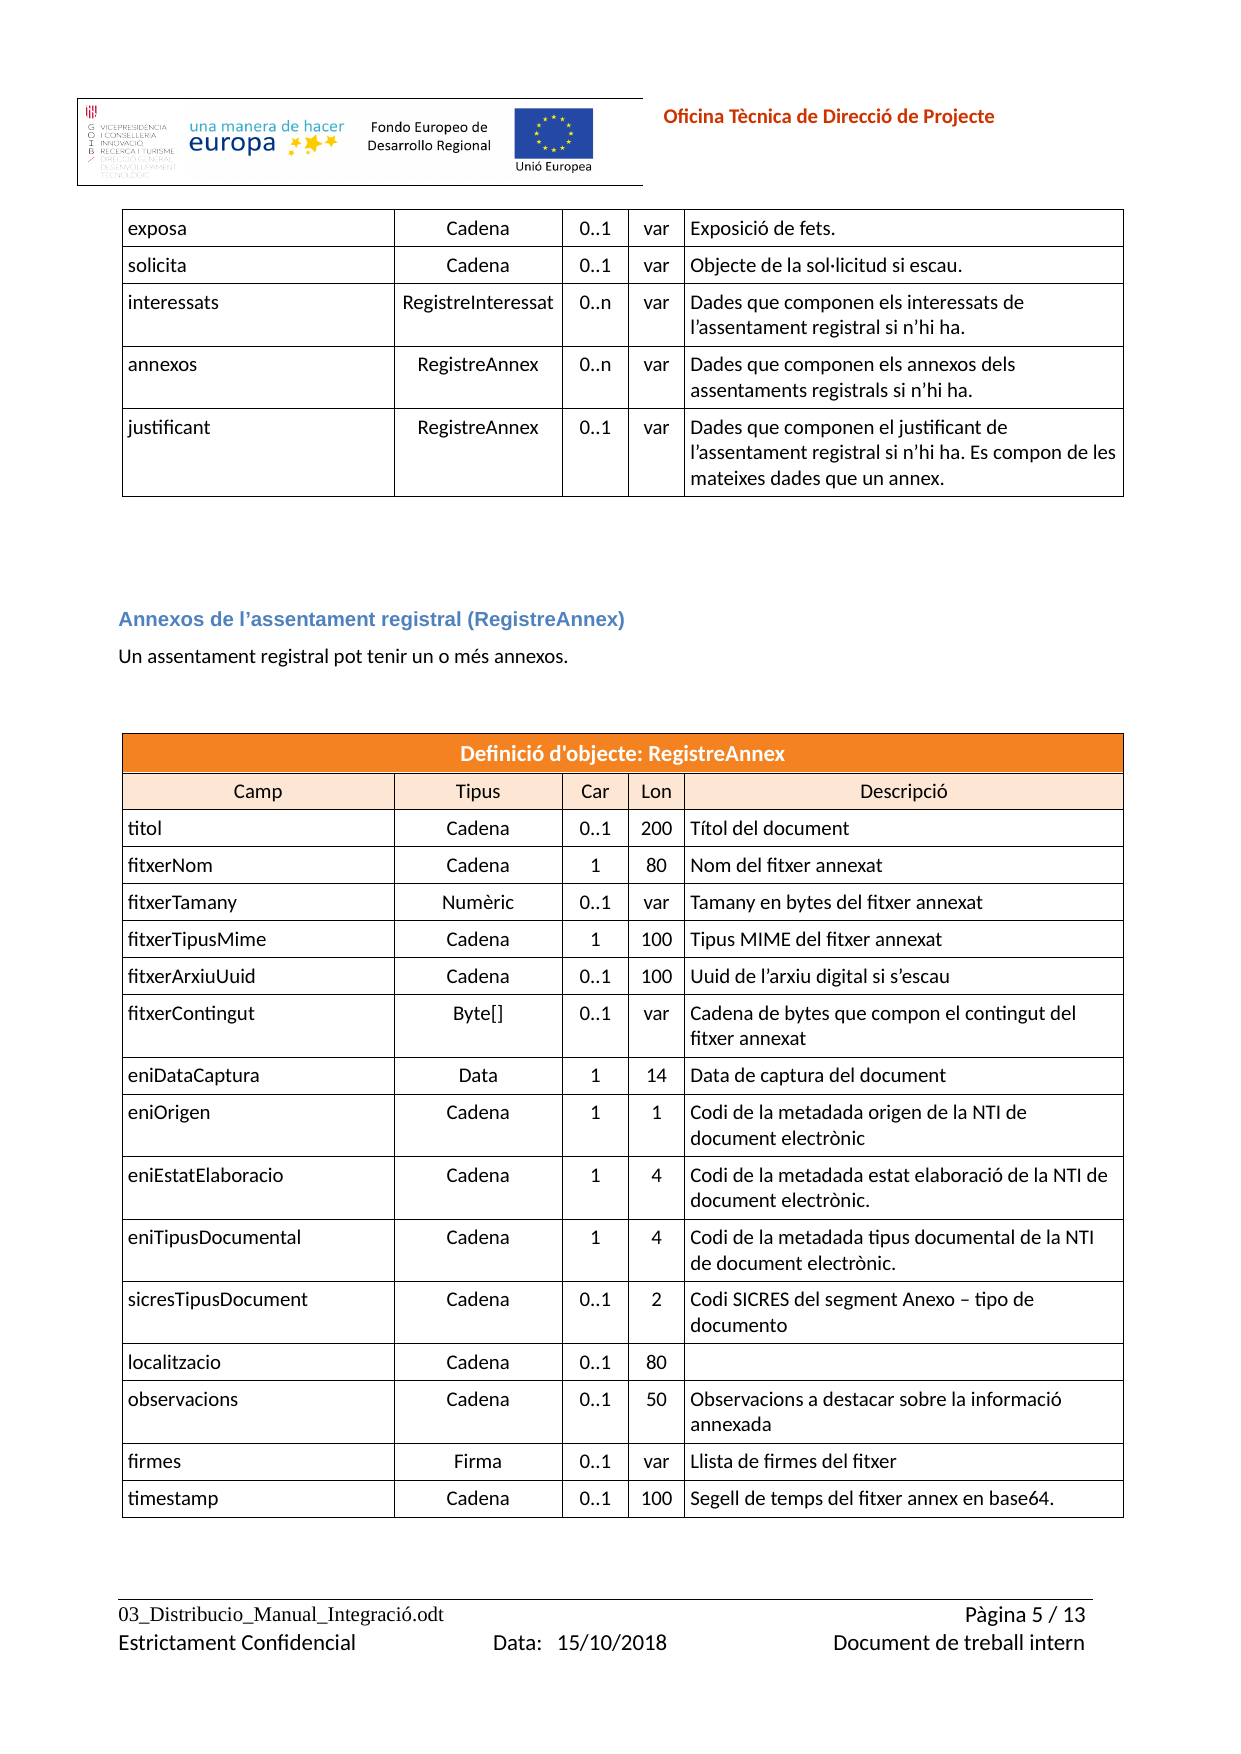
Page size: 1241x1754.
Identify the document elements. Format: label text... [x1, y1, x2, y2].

table_cell 0..1 [563, 1481, 628, 1517]
table_cell RegistreAnnex [395, 409, 562, 496]
table_cell 80 [629, 1344, 684, 1380]
table_cell solicita [123, 247, 394, 283]
table_cell Cadena [395, 921, 562, 957]
table_cell 1 [563, 921, 628, 957]
table_cell Cadena [395, 1481, 562, 1517]
picture [187, 103, 599, 180]
table_cell fitxerTipusMime [123, 921, 394, 957]
table_cell Tipus MIME del fitxer annexat [685, 921, 1123, 957]
subtitle Annexos de l’assentament registral (RegistreAnnex) [118, 607, 1122, 630]
table_cell 100 [629, 921, 684, 957]
table_cell Dades que componen el justificant de l’assentament registral si n’hi ha. Es compon de les mateixes dades que un annex. [685, 409, 1123, 496]
table_cell 14 [629, 1058, 684, 1094]
table_cell timestamp [123, 1481, 394, 1517]
table_cell RegistreAnnex [395, 347, 562, 408]
picture [82, 103, 181, 180]
table_cell 0..1 [563, 1444, 628, 1479]
table_cell Data de captura del document [685, 1058, 1123, 1094]
table_cell Cadena [395, 247, 562, 283]
text Un assentament registral pot tenir un o més annexos. [118, 643, 1122, 668]
table_cell firmes [123, 1444, 394, 1479]
table_cell Cadena [395, 958, 562, 994]
table_cell 80 [629, 847, 684, 883]
table_cell Lon [629, 774, 684, 809]
table_cell Cadena [395, 210, 562, 246]
table_cell Cadena [395, 1095, 562, 1156]
table_cell justificant [123, 409, 394, 496]
table_cell Nom del fitxer annexat [685, 847, 1123, 883]
table_cell 0..1 [563, 1282, 628, 1343]
table_cell Títol del document [685, 810, 1123, 846]
table_cell 0..1 [563, 409, 628, 496]
table_cell 100 [629, 1481, 684, 1517]
table_cell var [629, 409, 684, 496]
table_cell var [629, 1444, 684, 1479]
table_cell 2 [629, 1282, 684, 1343]
table_cell Segell de temps del fitxer annex en base64. [685, 1481, 1123, 1517]
table_cell Llista de firmes del fitxer [685, 1444, 1123, 1479]
table_cell Cadena [395, 1381, 562, 1443]
table_cell Camp [123, 774, 394, 809]
table_cell eniEstatElaboracio [123, 1157, 394, 1218]
table_cell RegistreInteressat [395, 284, 562, 346]
table_cell 0..1 [563, 884, 628, 920]
table_cell 1 [563, 1157, 628, 1218]
table_cell Descripció [685, 774, 1123, 809]
table_cell eniDataCaptura [123, 1058, 394, 1094]
table_cell 0..n [563, 284, 628, 346]
table_cell Codi SICRES del segment Anexo – tipo de documento [685, 1282, 1123, 1343]
table_cell Firma [395, 1444, 562, 1479]
table_cell localitzacio [123, 1344, 394, 1380]
table_cell var [629, 995, 684, 1057]
table_cell Numèric [395, 884, 562, 920]
table_cell 100 [629, 958, 684, 994]
table_cell Objecte de la sol·licitud si escau. [685, 247, 1123, 283]
table_cell fitxerNom [123, 847, 394, 883]
table_cell Car [563, 774, 628, 809]
table_cell fitxerContingut [123, 995, 394, 1057]
table_cell Tipus [395, 774, 562, 809]
table_cell exposa [123, 210, 394, 246]
table_cell 0..1 [563, 247, 628, 283]
table_cell annexos [123, 347, 394, 408]
table_cell 1 [629, 1095, 684, 1156]
table_cell 1 [563, 1095, 628, 1156]
table_cell observacions [123, 1381, 394, 1443]
table_cell 50 [629, 1381, 684, 1443]
table_cell var [629, 884, 684, 920]
table_cell Codi de la metadada origen de la NTI de document electrònic [685, 1095, 1123, 1156]
table_cell Data [395, 1058, 562, 1094]
table_cell var [629, 210, 684, 246]
table_cell [685, 1344, 1123, 1380]
table_cell Cadena [395, 847, 562, 883]
table_cell 200 [629, 810, 684, 846]
table_cell var [629, 347, 684, 408]
table_cell 0..1 [563, 810, 628, 846]
table_cell Exposició de fets. [685, 210, 1123, 246]
table_cell 4 [629, 1220, 684, 1281]
table_cell 0..n [563, 347, 628, 408]
table_cell titol [123, 810, 394, 846]
table_cell interessats [123, 284, 394, 346]
table_cell eniOrigen [123, 1095, 394, 1156]
table_cell Cadena [395, 1282, 562, 1343]
table_cell Cadena [395, 810, 562, 846]
table_cell var [629, 284, 684, 346]
table_cell 1 [563, 1220, 628, 1281]
table_cell Dades que componen els annexos dels assentaments registrals si n’hi ha. [685, 347, 1123, 408]
table_cell 0..1 [563, 958, 628, 994]
table_cell Tamany en bytes del fitxer annexat [685, 884, 1123, 920]
table_cell 4 [629, 1157, 684, 1218]
table_cell fitxerArxiuUuid [123, 958, 394, 994]
table_cell Codi de la metadada tipus documental de la NTI de document electrònic. [685, 1220, 1123, 1281]
table_cell Cadena [395, 1220, 562, 1281]
table_cell Cadena [395, 1344, 562, 1380]
table_cell fitxerTamany [123, 884, 394, 920]
table_cell Byte[] [395, 995, 562, 1057]
table_cell Dades que componen els interessats de l’assentament registral si n’hi ha. [685, 284, 1123, 346]
table_cell Observacions a destacar sobre la informació annexada [685, 1381, 1123, 1443]
table_cell eniTipusDocumental [123, 1220, 394, 1281]
table_cell 0..1 [563, 1381, 628, 1443]
table_cell 0..1 [563, 1344, 628, 1380]
table_header Definició d'objecte: RegistreAnnex [123, 734, 1123, 772]
table_cell Cadena de bytes que compon el contingut del fitxer annexat [685, 995, 1123, 1057]
table_cell var [629, 247, 684, 283]
table_cell 1 [563, 847, 628, 883]
table_cell Codi de la metadada estat elaboració de la NTI de document electrònic. [685, 1157, 1123, 1218]
table_cell Uuid de l’arxiu digital si s’escau [685, 958, 1123, 994]
table_cell Cadena [395, 1157, 562, 1218]
table_cell 0..1 [563, 995, 628, 1057]
table_cell sicresTipusDocument [123, 1282, 394, 1343]
table_cell 1 [563, 1058, 628, 1094]
table_cell 0..1 [563, 210, 628, 246]
